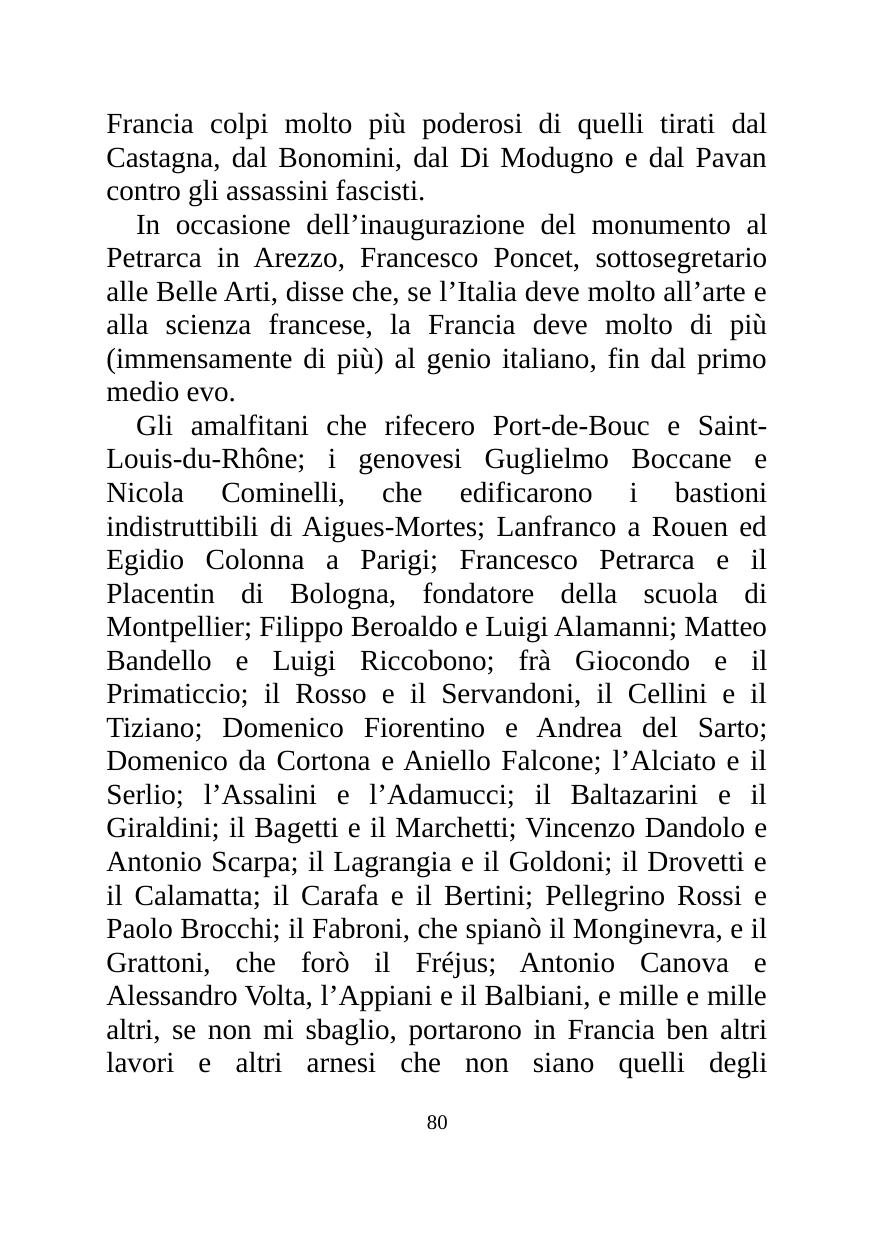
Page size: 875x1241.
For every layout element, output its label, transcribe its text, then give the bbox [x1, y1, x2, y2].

text Francia colpi molto più poderosi di quelli tirati dal Castagna, dal Bonomini, dal Di Modugno e dal Pavan contro gli assassini fascisti. [106, 106, 768, 207]
text In occasione dell’inaugurazione del monumento al Petrarca in Arezzo, Francesco Poncet, sottosegretario alle Belle Arti, disse che, se l’Italia deve molto all’arte e alla scienza francese, la Francia deve molto di più (immensamente di più) al genio italiano, fin dal primo medio evo. [106, 207, 768, 408]
text Gli amalfitani che rifecero Port-de-Bouc e Saint-Louis-du-Rhône; i genovesi Guglielmo Boccane e Nicola Cominelli, che edificarono i bastioni indistruttibili di Aigues-Mortes; Lanfranco a Rouen ed Egidio Colonna a Parigi; Francesco Petrarca e il Placentin di Bologna, fondatore della scuola di Montpellier; Filippo Beroaldo e Luigi Alamanni; Matteo Bandello e Luigi Riccobono; frà Giocondo e il Primaticcio; il Rosso e il Servandoni, il Cellini e il Tiziano; Domenico Fiorentino e Andrea del Sarto; Domenico da Cortona e Aniello Falcone; l’Alciato e il Serlio; l’Assalini e l’Adamucci; il Baltazarini e il Giraldini; il Bagetti e il Marchetti; Vincenzo Dandolo e Antonio Scarpa; il Lagrangia e il Goldoni; il Drovetti e il Calamatta; il Carafa e il Bertini; Pellegrino Rossi e Paolo Brocchi; il Fabroni, che spianò il Monginevra, e il Grattoni, che forò il Fréjus; Antonio Canova e Alessandro Volta, l’Appiani e il Balbiani, e mille e mille altri, se non mi sbaglio, portarono in Francia ben altri lavori e altri arnesi che non siano quelli degli [106, 408, 768, 1079]
